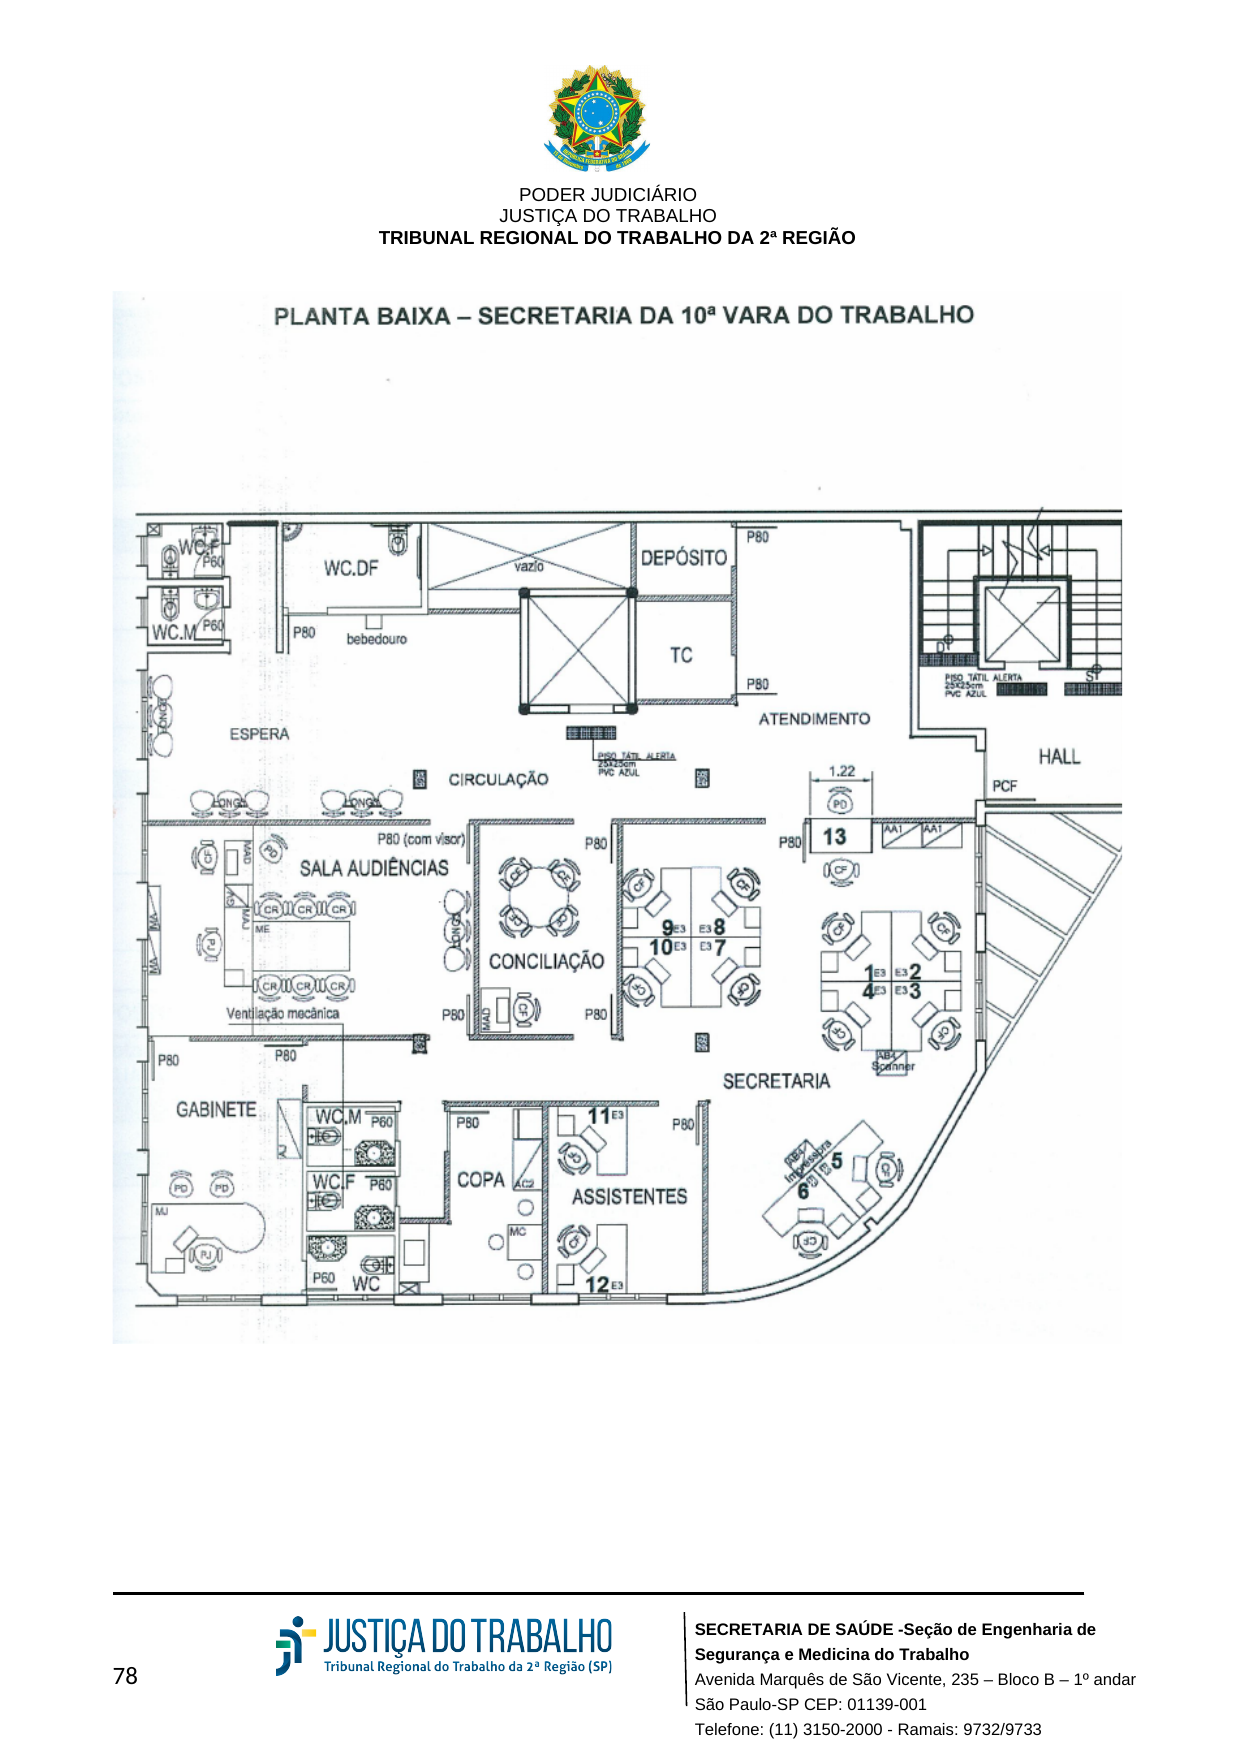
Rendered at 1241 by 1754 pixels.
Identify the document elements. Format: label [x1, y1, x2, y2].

picture [543, 65, 650, 172]
picture [276, 1616, 612, 1676]
picture [112, 291, 1123, 1344]
